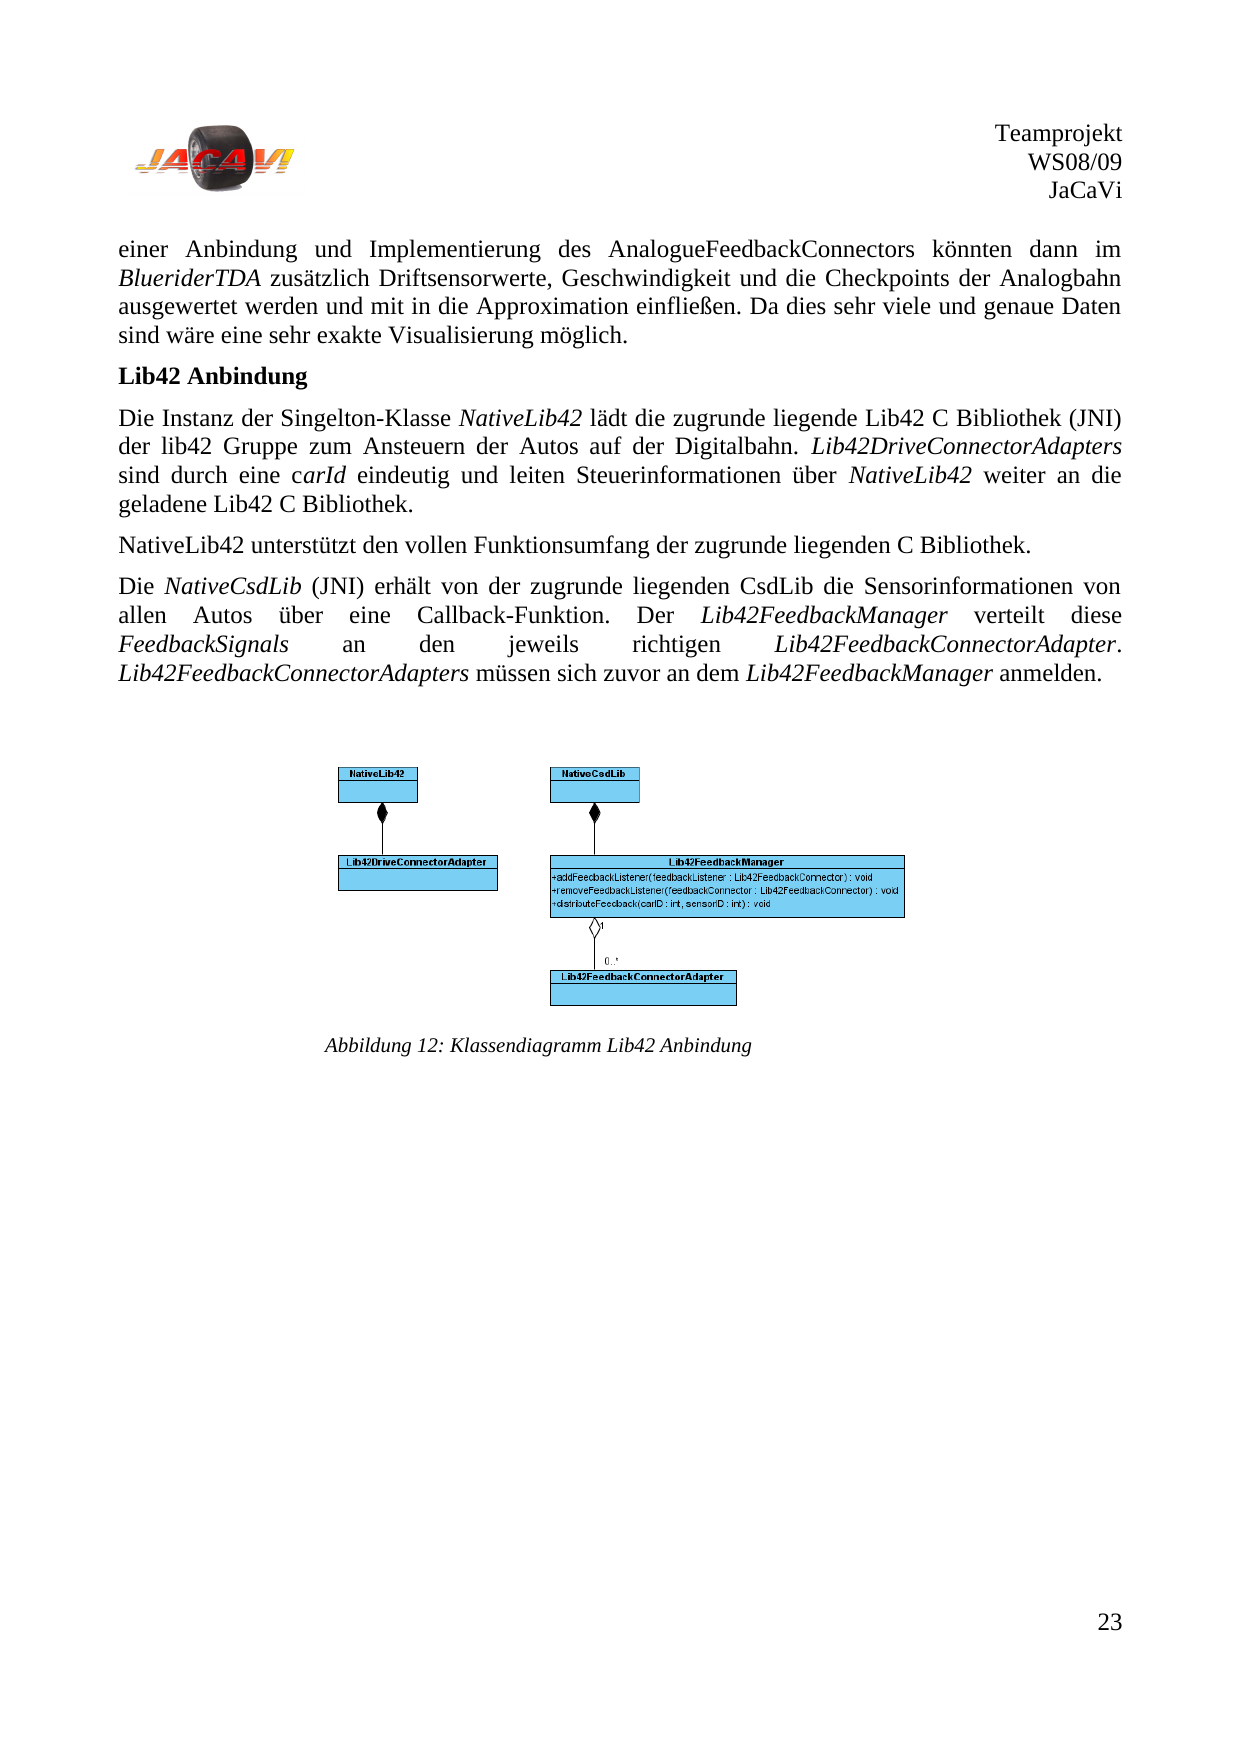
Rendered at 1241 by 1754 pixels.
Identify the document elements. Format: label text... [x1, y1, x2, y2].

text NativeLib42 unterstützt den vollen Funktionsumfang der zugrunde liegenden C Bibliothek. [118, 530, 1122, 559]
text Die NativeCsdLib (JNI) erhält von der zugrunde liegenden CsdLib die Sensorinformationen von allen Autos über eine Callback-Funktion. Der Lib42FeedbackManager verteilt diese FeedbackSignals an den jeweils richtigen Lib42FeedbackConnectorAdapter. Lib42FeedbackConnectorAdapters müssen sich zuvor an dem Lib42FeedbackManager anmelden. [118, 571, 1122, 686]
text Abbildung 12: Klassendiagramm Lib42 Anbindung [325, 1033, 915, 1057]
picture [128, 120, 307, 195]
picture [325, 752, 916, 1033]
text Lib42 Anbindung [118, 361, 1122, 390]
text Die Instanz der Singelton-Klasse NativeLib42 lädt die zugrunde liegende Lib42 C Bibliothek (JNI) der lib42 Gruppe zum Ansteuern der Autos auf der Digitalbahn. Lib42DriveConnectorAdapters sind durch eine carId eindeutig und leiten Steuerinformationen über NativeLib42 weiter an die geladene Lib42 C Bibliothek. [118, 403, 1122, 518]
text einer Anbindung und Implementierung des AnalogueFeedbackConnectors könnten dann im BlueriderTDA zusätzlich Driftsensorwerte, Geschwindigkeit und die Checkpoints der Analogbahn ausgewertet werden und mit in die Approximation einfließen. Da dies sehr viele und genaue Daten sind wäre eine sehr exakte Visualisierung möglich. [118, 234, 1122, 349]
